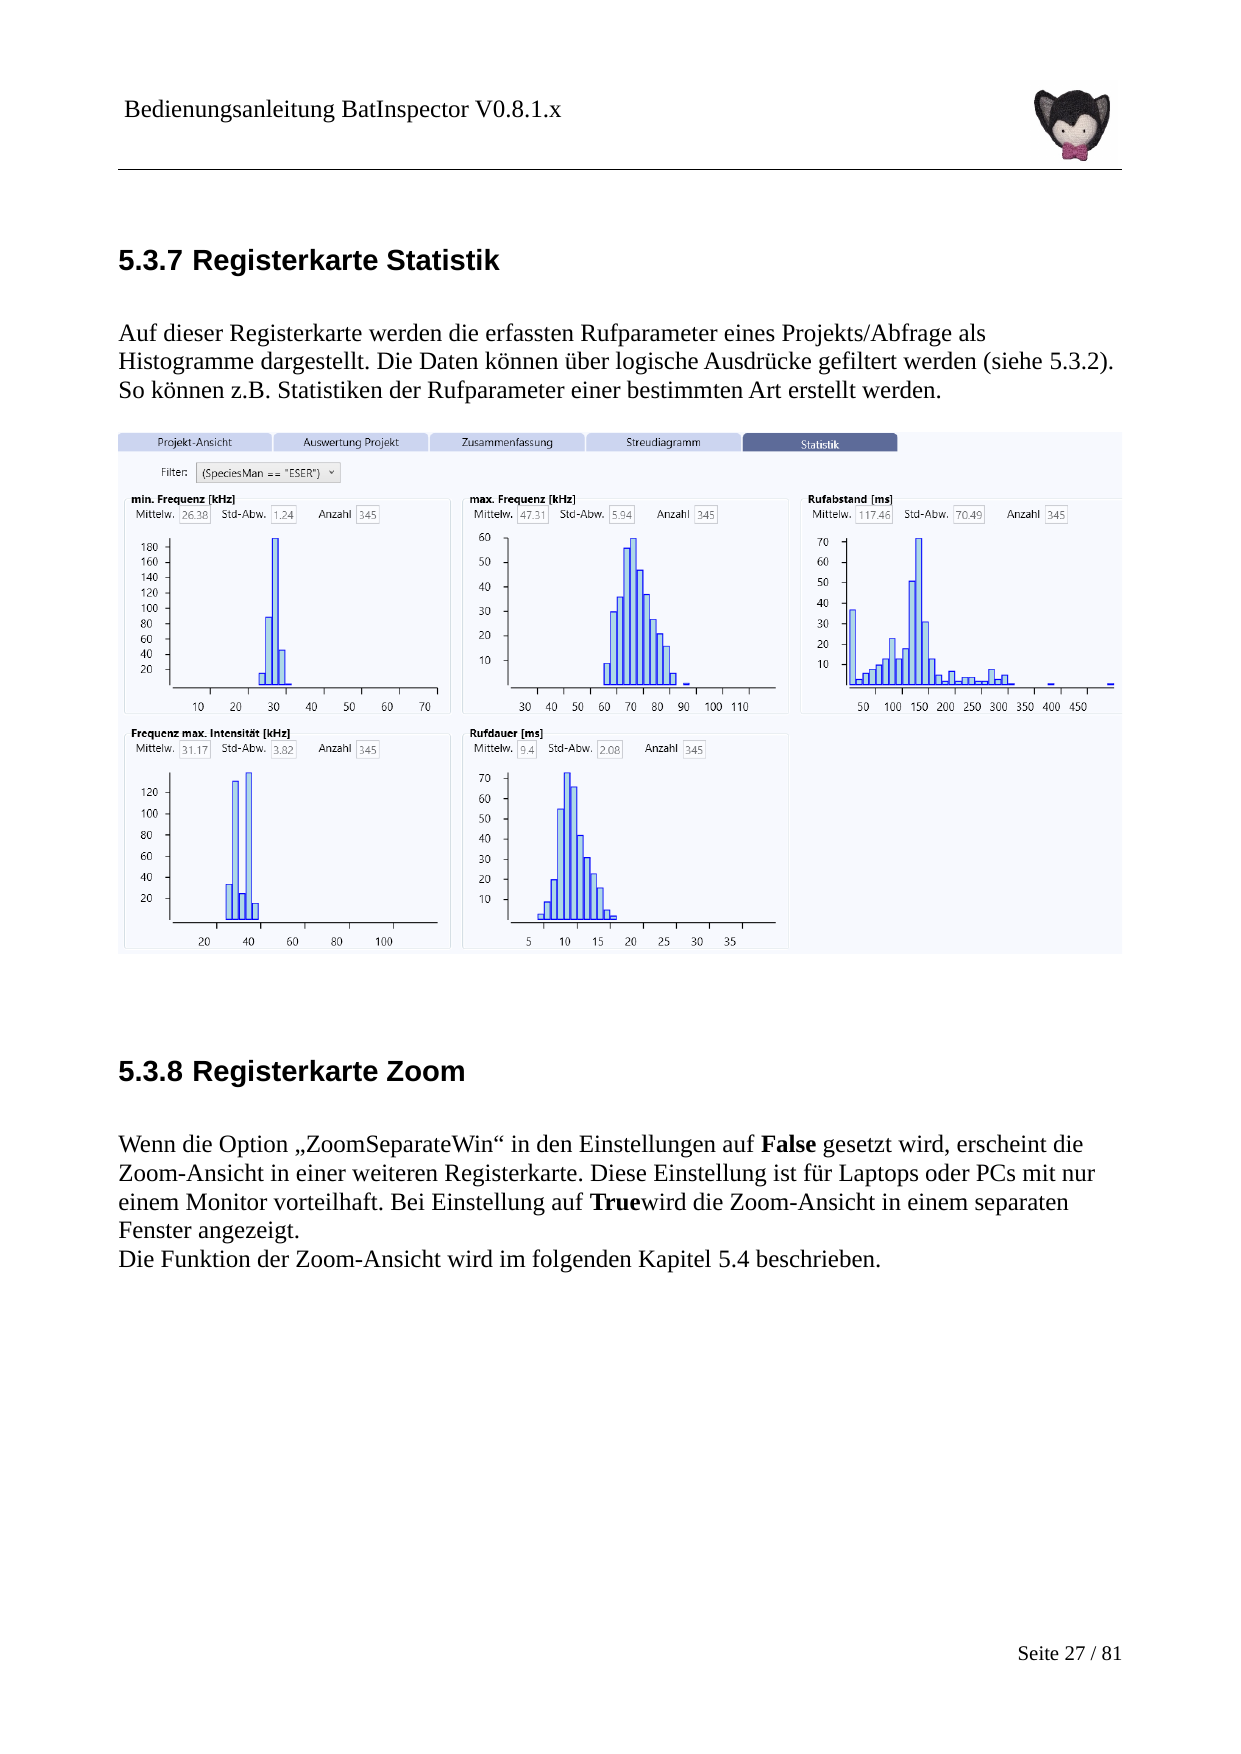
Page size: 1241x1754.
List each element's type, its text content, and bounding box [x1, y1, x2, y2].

subtitle Registerkarte Statistik [118, 243, 1122, 276]
text Die Funktion der Zoom-Ansicht wird im folgenden Kapitel 5.4 beschrieben. [118, 1244, 1122, 1273]
text Auf dieser Registerkarte werden die erfassten Rufparameter eines Projekts/Abfrage als Histogramme dargestellt. Die Daten können über logische Ausdrücke gefiltert werden (siehe 5.3.2). [118, 318, 1122, 375]
picture [1030, 80, 1119, 169]
text Wenn die Option „ZoomSeparateWin“ in den Einstellungen auf False gesetzt wird, erscheint die Zoom-Ansicht in einer weiteren Registerkarte. Diese Einstellung ist für Laptops oder PCs mit nur einem Monitor vorteilhaft. Bei Einstellung auf Truewird die Zoom-Ansicht in einem separaten Fenster angezeigt. [118, 1129, 1122, 1244]
picture [118, 432, 1123, 954]
subtitle Registerkarte Zoom [118, 1054, 1122, 1088]
text So können z.B. Statistiken der Rufparameter einer bestimmten Art erstellt werden. [118, 375, 1122, 404]
